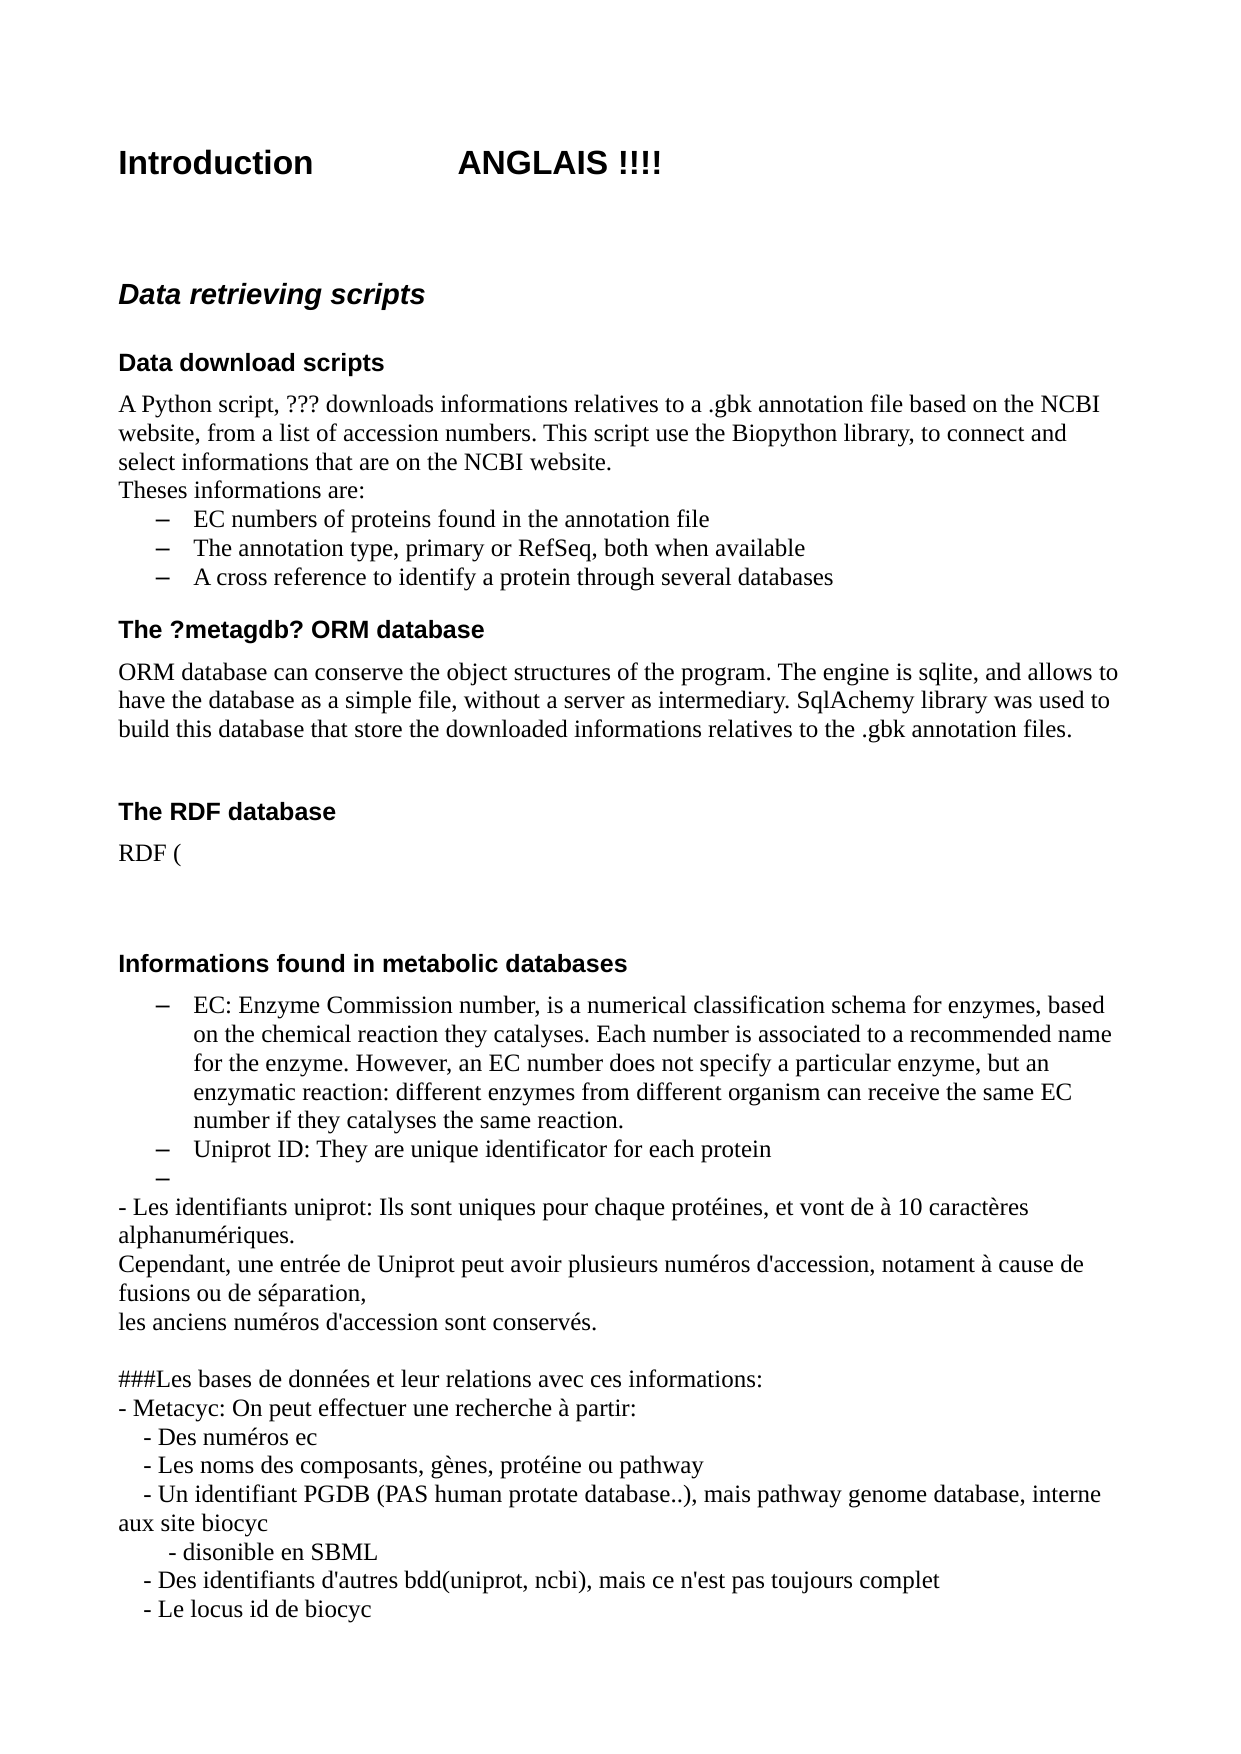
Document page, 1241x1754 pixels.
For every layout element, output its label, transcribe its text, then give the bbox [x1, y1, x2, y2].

text A Python script, ??? downloads informations relatives to a .gbk annotation file based on the NCBI website, from a list of accession numbers. This script use the Biopython library, to connect and select informations that are on the NCBI website. [118, 389, 1122, 475]
text RDF ( [118, 838, 1122, 867]
list Uniprot ID: They are unique identificator for each protein [156, 1134, 1122, 1163]
subtitle Informations found in metabolic databases [118, 949, 1122, 978]
text - Des numéros ec [118, 1422, 1122, 1450]
text - Les noms des composants, gènes, protéine ou pathway [118, 1450, 1122, 1479]
list EC: Enzyme Commission number, is a numerical classification schema for enzymes, based on the chemical reaction they catalyses. Each number is associated to a recommended name for the enzyme. However, an EC number does not specify a particular enzyme, but an enzymatic reaction: different enzymes from different organism can receive the same EC number if they catalyses the same reaction. [156, 990, 1122, 1134]
text Theses informations are: [118, 475, 1122, 504]
text - disonible en SBML [118, 1537, 1122, 1565]
subtitle The RDF database [118, 797, 1122, 825]
list A cross reference to identify a protein through several databases [156, 562, 1122, 590]
list The annotation type, primary or RefSeq, both when available [156, 533, 1122, 562]
text - Metacyc: On peut effectuer une recherche à partir: [118, 1393, 1122, 1422]
text - Des identifiants d'autres bdd(uniprot, ncbi), mais ce n'est pas toujours complet [118, 1565, 1122, 1594]
list EC numbers of proteins found in the annotation file [156, 504, 1122, 533]
text - Le locus id de biocyc [118, 1594, 1122, 1623]
subtitle Data download scripts [118, 348, 1122, 377]
text ###Les bases de données et leur relations avec ces informations: [118, 1364, 1122, 1393]
text - Un identifiant PGDB (PAS human protate database..), mais pathway genome database, interne aux site biocyc [118, 1479, 1122, 1537]
text les anciens numéros d'accession sont conservés. [118, 1307, 1122, 1335]
text - Les identifiants uniprot: Ils sont uniques pour chaque protéines, et vont de à 10 caractères alphanumériques. [118, 1192, 1122, 1249]
subtitle Data retrieving scripts [118, 277, 1122, 310]
subtitle Introduction ANGLAIS !!!! [118, 143, 1122, 182]
text ORM database can conserve the object structures of the program. The engine is sqlite, and allows to have the database as a simple file, without a server as intermediary. SqlAchemy library was used to build this database that store the downloaded informations relatives to the .gbk annotation files. [118, 657, 1122, 743]
subtitle The ?metagdb? ORM database [118, 615, 1122, 644]
text Cependant, une entrée de Uniprot peut avoir plusieurs numéros d'accession, notament à cause de fusions ou de séparation, [118, 1249, 1122, 1307]
